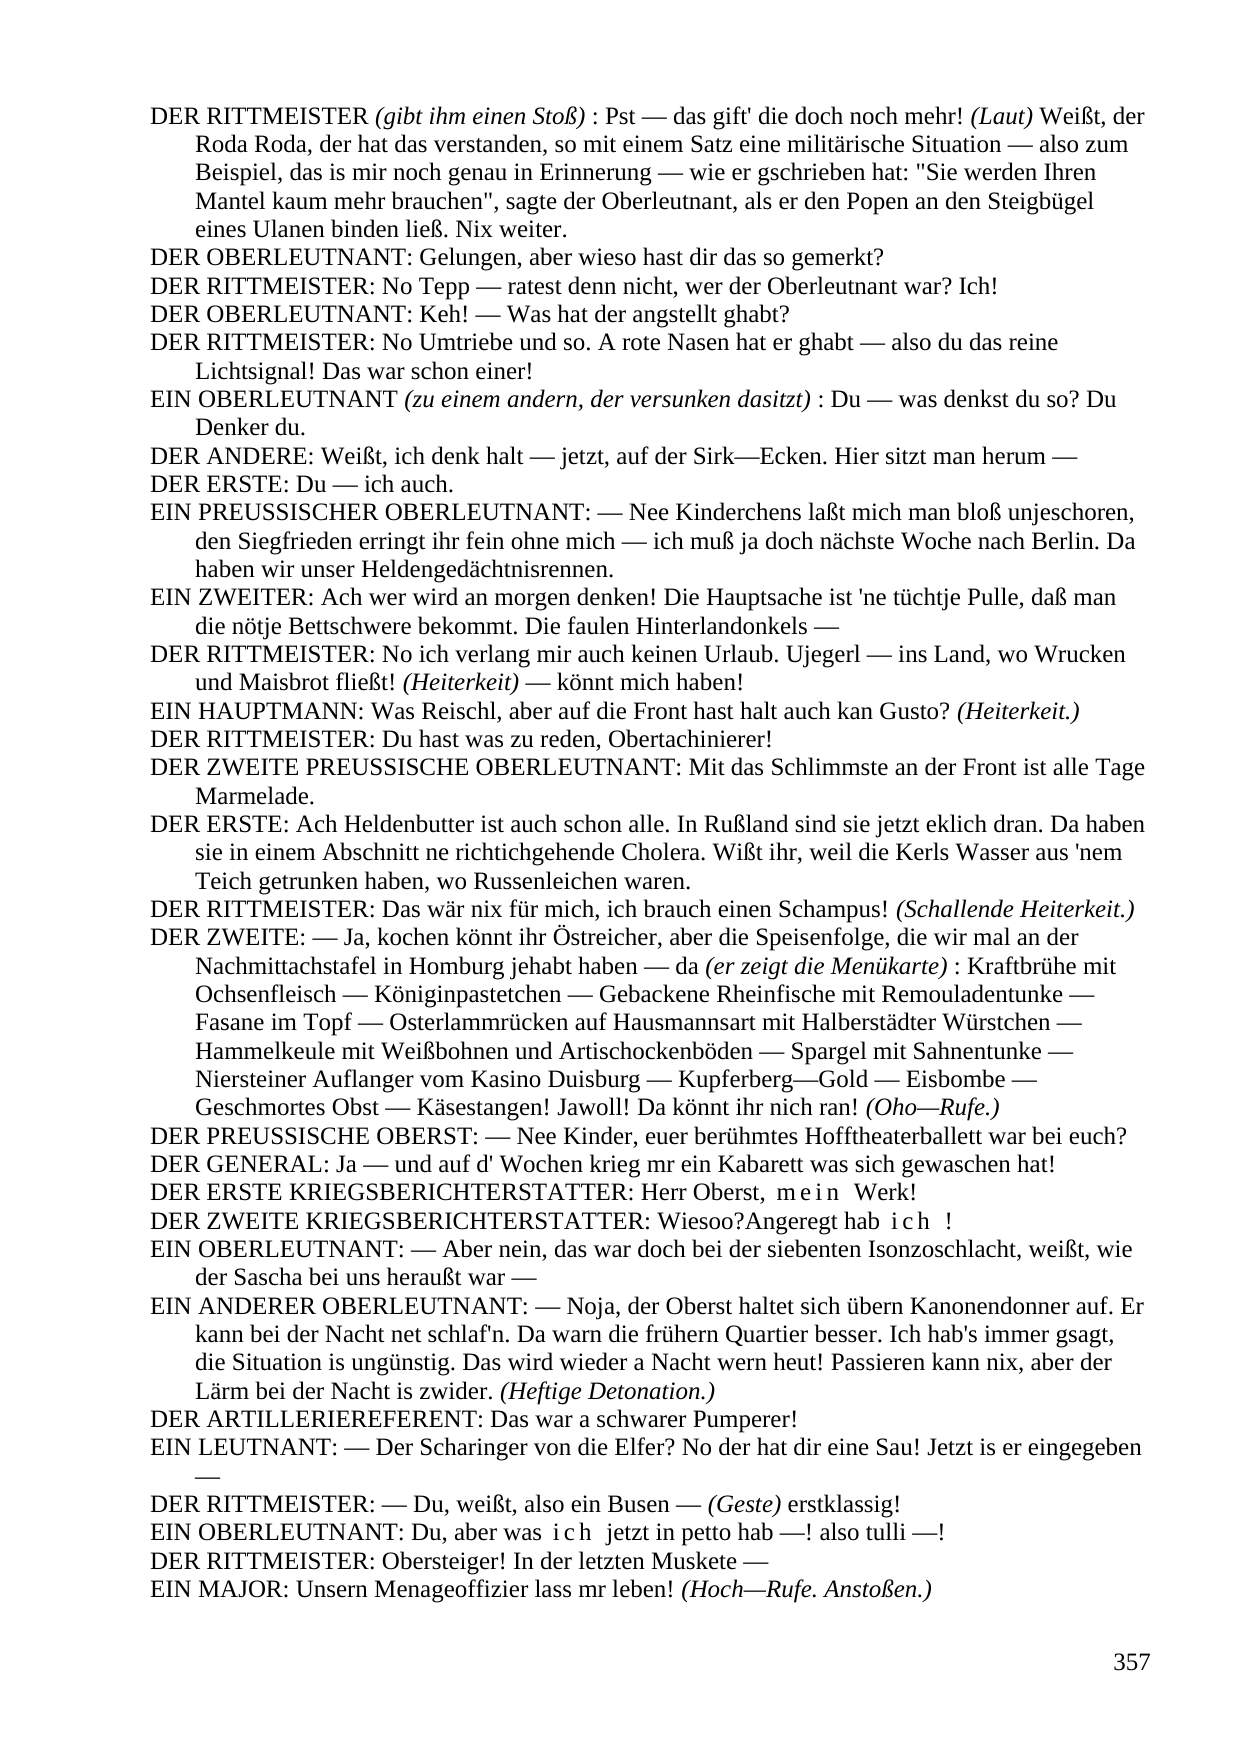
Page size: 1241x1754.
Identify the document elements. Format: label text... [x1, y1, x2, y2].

text DER ZWEITE KRIEGSBERICHTERSTATTER: Wiesoo?Angeregt hab ich ! [150, 1206, 1151, 1234]
text DER RITTMEISTER: No ich verlang mir auch keinen Urlaub. Ujegerl — ins Land, wo Wrucken und Maisbrot fließt! (Heiterkeit) — könnt mich haben! [150, 639, 1151, 696]
text DER ERSTE KRIEGSBERICHTERSTATTER: Herr Oberst, mein Werk! [150, 1178, 1151, 1206]
text EIN LEUTNANT: — Der Scharinger von die Elfer? No der hat dir eine Sau! Jetzt is er eingegeben — [150, 1433, 1151, 1489]
text EIN HAUPTMANN: Was Reischl, aber auf die Front hast halt auch kan Gusto? (Heiterkeit.) [150, 696, 1151, 724]
text DER ERSTE: Ach Heldenbutter ist auch schon alle. In Rußland sind sie jetzt eklich dran. Da haben sie in einem Abschnitt ne richtichgehende Cholera. Wißt ihr, weil die Kerls Wasser aus 'nem Teich getrunken haben, wo Russenleichen waren. [150, 809, 1151, 894]
text DER ANDERE: Weißt, ich denk halt — jetzt, auf der Sirk—Ecken. Hier sitzt man herum — [150, 441, 1151, 469]
text DER ARTILLERIEREFERENT: Das war a schwarer Pumperer! [150, 1404, 1151, 1433]
text DER RITTMEISTER: No Tepp — ratest denn nicht, wer der Oberleutnant war? Ich! [150, 271, 1151, 299]
text EIN PREUSSISCHER OBERLEUTNANT: — Nee Kinderchens laßt mich man bloß unjeschoren, den Siegfrieden erringt ihr fein ohne mich — ich muß ja doch nächste Woche nach Berlin. Da haben wir unser Heldengedächtnisrennen. [150, 498, 1151, 583]
text EIN OBERLEUTNANT: Du, aber was ich jetzt in petto hab —! also tulli —! [150, 1518, 1151, 1546]
text EIN ZWEITER: Ach wer wird an morgen denken! Die Hauptsache ist 'ne tüchtje Pulle, daß man die nötje Bettschwere bekommt. Die faulen Hinterlandonkels — [150, 583, 1151, 639]
text DER PREUSSISCHE OBERST: — Nee Kinder, euer berühmtes Hofftheaterballett war bei euch? [150, 1121, 1151, 1149]
text DER RITTMEISTER: Das wär nix für mich, ich brauch einen Schampus! (Schallende Heiterkeit.) [150, 894, 1151, 923]
text DER OBERLEUTNANT: Gelungen, aber wieso hast dir das so gemerkt? [150, 243, 1151, 271]
text EIN ANDERER OBERLEUTNANT: — Noja, der Oberst haltet sich übern Kanonendonner auf. Er kann bei der Nacht net schlaf'n. Da warn die frühern Quartier besser. Ich hab's immer gsagt, die Situation is ungünstig. Das wird wieder a Nacht wern heut! Passieren kann nix, aber der Lärm bei der Nacht is zwider. (Heftige Detonation.) [150, 1291, 1151, 1404]
text DER RITTMEISTER: Obersteiger! In der letzten Muskete — [150, 1546, 1151, 1574]
text EIN OBERLEUTNANT (zu einem andern, der versunken dasitzt) : Du — was denkst du so? Du Denker du. [150, 384, 1151, 441]
text DER RITTMEISTER: — Du, weißt, also ein Busen — (Geste) erstklassig! [150, 1489, 1151, 1518]
text DER OBERLEUTNANT: Keh! — Was hat der angstellt ghabt? [150, 299, 1151, 328]
text DER RITTMEISTER: No Umtriebe und so. A rote Nasen hat er ghabt — also du das reine Lichtsignal! Das war schon einer! [150, 328, 1151, 384]
text DER ZWEITE PREUSSISCHE OBERLEUTNANT: Mit das Schlimmste an der Front ist alle Tage Marmelade. [150, 753, 1151, 809]
text EIN MAJOR: Unsern Menageoffizier lass mr leben! (Hoch—Rufe. Anstoßen.) [150, 1574, 1151, 1603]
text DER RITTMEISTER: Du hast was zu reden, Obertachinierer! [150, 724, 1151, 753]
text EIN OBERLEUTNANT: — Aber nein, das war doch bei der siebenten Isonzoschlacht, weißt, wie der Sascha bei uns heraußt war — [150, 1234, 1151, 1291]
text DER ZWEITE: — Ja, kochen könnt ihr Östreicher, aber die Speisenfolge, die wir mal an der Nachmittachstafel in Homburg jehabt haben — da (er zeigt die Menükarte) : Kraftbrühe mit Ochsenfleisch — Königinpastetchen — Gebackene Rheinfische mit Remouladentunke — Fasane im Topf — Osterlammrücken auf Hausmannsart mit Halberstädter Würstchen — Hammelkeule mit Weißbohnen und Artischockenböden — Spargel mit Sahnentunke — Niersteiner Auflanger vom Kasino Duisburg — Kupferberg—Gold — Eisbombe — Geschmortes Obst — Käsestangen! Jawoll! Da könnt ihr nich ran! (Oho—Rufe.) [150, 923, 1151, 1121]
text DER RITTMEISTER (gibt ihm einen Stoß) : Pst — das gift' die doch noch mehr! (Laut) Weißt, der Roda Roda, der hat das verstanden, so mit einem Satz eine militärische Situation — also zum Beispiel, das is mir noch genau in Erinnerung — wie er gschrieben hat: "Sie werden Ihren Mantel kaum mehr brauchen", sagte der Oberleutnant, als er den Popen an den Steigbügel eines Ulanen binden ließ. Nix weiter. [150, 75, 1151, 243]
text DER GENERAL: Ja — und auf d' Wochen krieg mr ein Kabarett was sich gewaschen hat! [150, 1149, 1151, 1178]
text DER ERSTE: Du — ich auch. [150, 469, 1151, 498]
